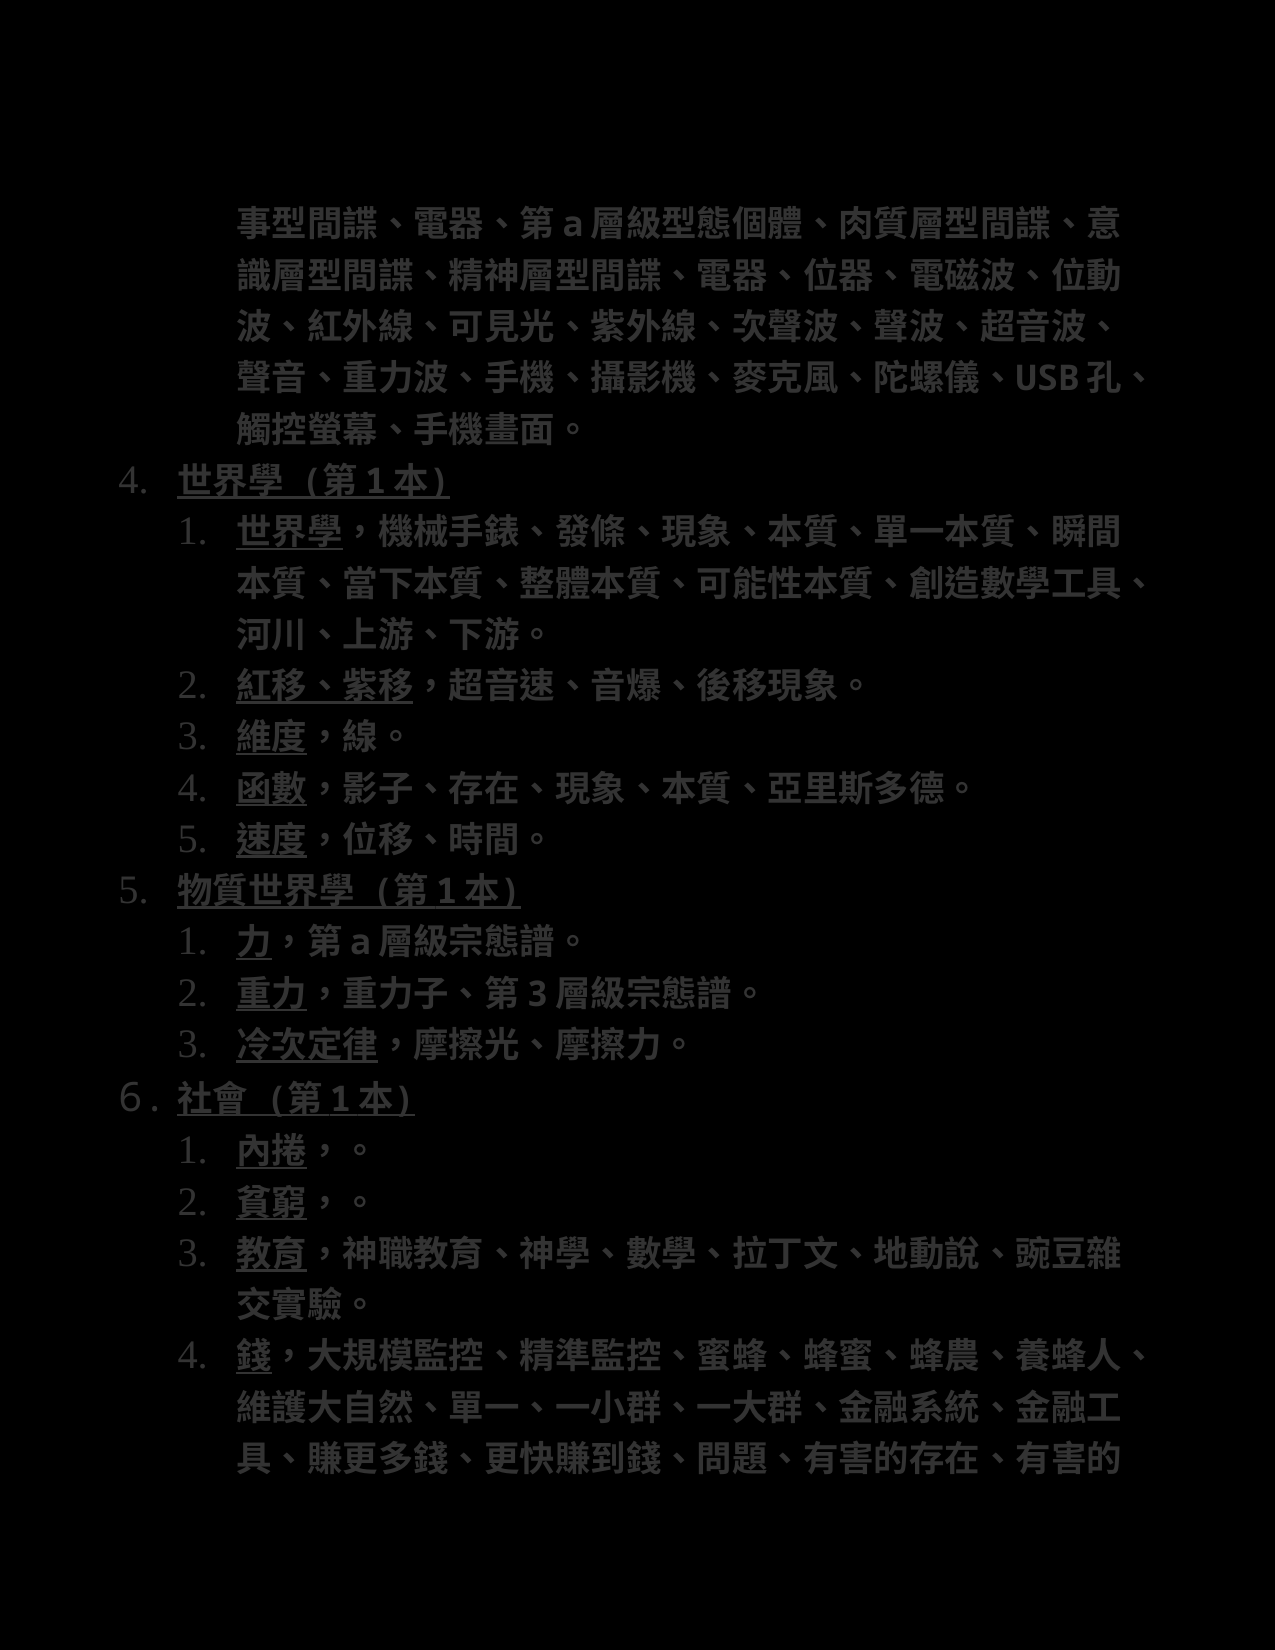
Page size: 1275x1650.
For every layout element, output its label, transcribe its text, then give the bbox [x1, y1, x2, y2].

list 社會 (第1本) [118, 1068, 1157, 1123]
list 重力，重力子、第3層級宗態譜。 [177, 965, 1157, 1016]
list 冷次定律，摩擦光、摩擦力。 [177, 1016, 1157, 1068]
list 教育，神職教育、神學、數學、拉丁文、地動說、豌豆雜交實驗。 [177, 1225, 1157, 1328]
list 內捲，。 [177, 1123, 1157, 1174]
list 貧窮，。 [177, 1174, 1157, 1225]
list 維度，線。 [177, 709, 1157, 760]
list 錢，大規模監控、精準監控、蜜蜂、蜂蜜、蜂農、養蜂人、維護大自然、單一、一小群、一大群、金融系統、金融工具、賺更多錢、更快賺到錢、問題、有害的存在、有害的 [177, 1328, 1157, 1482]
list 紅移、紫移，超音速、音爆、後移現象。 [177, 657, 1157, 709]
list 速度，位移、時間。 [177, 811, 1157, 862]
list 世界學，機械手錶、發條、現象、本質、單一本質、瞬間本質、當下本質、整體本質、可能性本質、創造數學工具、河川、上游、下游。 [177, 504, 1157, 657]
list 世界學 (第1本) [118, 452, 1157, 504]
list 物質世界學 (第1本) [118, 862, 1157, 914]
list 事型間諜、電器、第a層級型態個體、肉質層型間諜、意識層型間諜、精神層型間諜、電器、位器、電磁波、位動波、紅外線、可見光、紫外線、次聲波、聲波、超音波、聲音、重力波、手機、攝影機、麥克風、陀螺儀、USB孔、觸控螢幕、手機畫面。 [177, 196, 1157, 452]
list 函數，影子、存在、現象、本質、亞里斯多德。 [177, 760, 1157, 811]
list 力，第a層級宗態譜。 [177, 914, 1157, 965]
